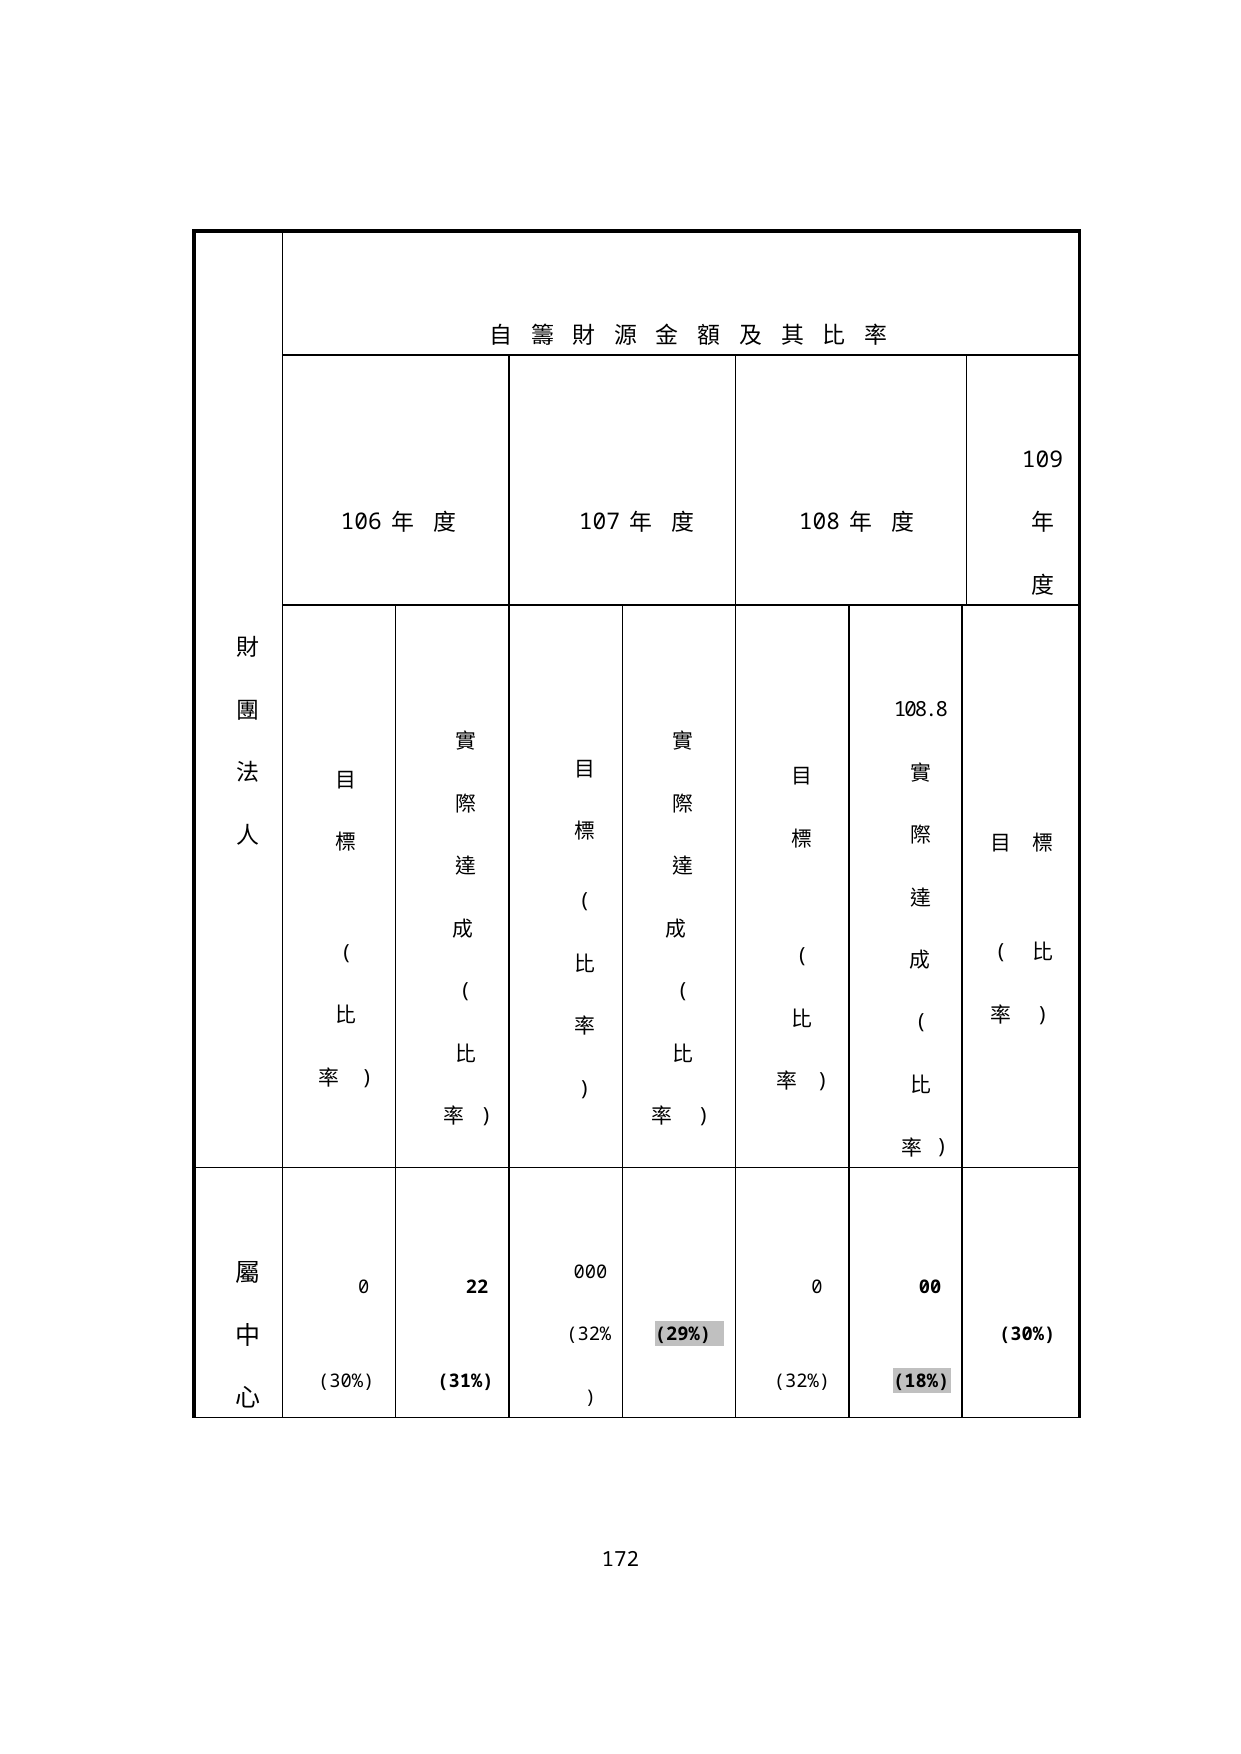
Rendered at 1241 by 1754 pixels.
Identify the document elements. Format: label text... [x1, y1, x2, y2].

table_cell 00 (18%) [850, 1168, 961, 1417]
table_cell 屬中心 [196, 1168, 282, 1417]
table_cell (30%) [963, 1168, 1078, 1417]
table_header 財團法人 [196, 233, 282, 1167]
table_cell 107年度 [510, 356, 735, 604]
table_header 自籌財源金額及其比率 [283, 233, 1078, 354]
table_cell 實際達成(比率) [623, 606, 735, 1167]
table_cell 22 (31%) [396, 1168, 508, 1417]
table_cell 000 (32%) [510, 1168, 622, 1417]
table_cell 108.8實際達成(比率) [850, 606, 961, 1167]
table_cell (29%) [623, 1168, 735, 1417]
table_cell 實際達成(比率) [396, 606, 508, 1167]
table_cell 目標 (比率) [736, 606, 848, 1167]
table_cell 目標 (比率) [283, 606, 395, 1167]
table_cell 109年度 [967, 356, 1078, 604]
table_cell 108年度 [736, 356, 966, 604]
table_cell 目標 (比率) [963, 606, 1078, 1167]
table_cell 0 (30%) [283, 1168, 395, 1417]
table_cell 0 (32%) [736, 1168, 848, 1417]
table_cell 目標 (比率) [510, 606, 622, 1167]
table_cell 106年度 [283, 356, 508, 604]
